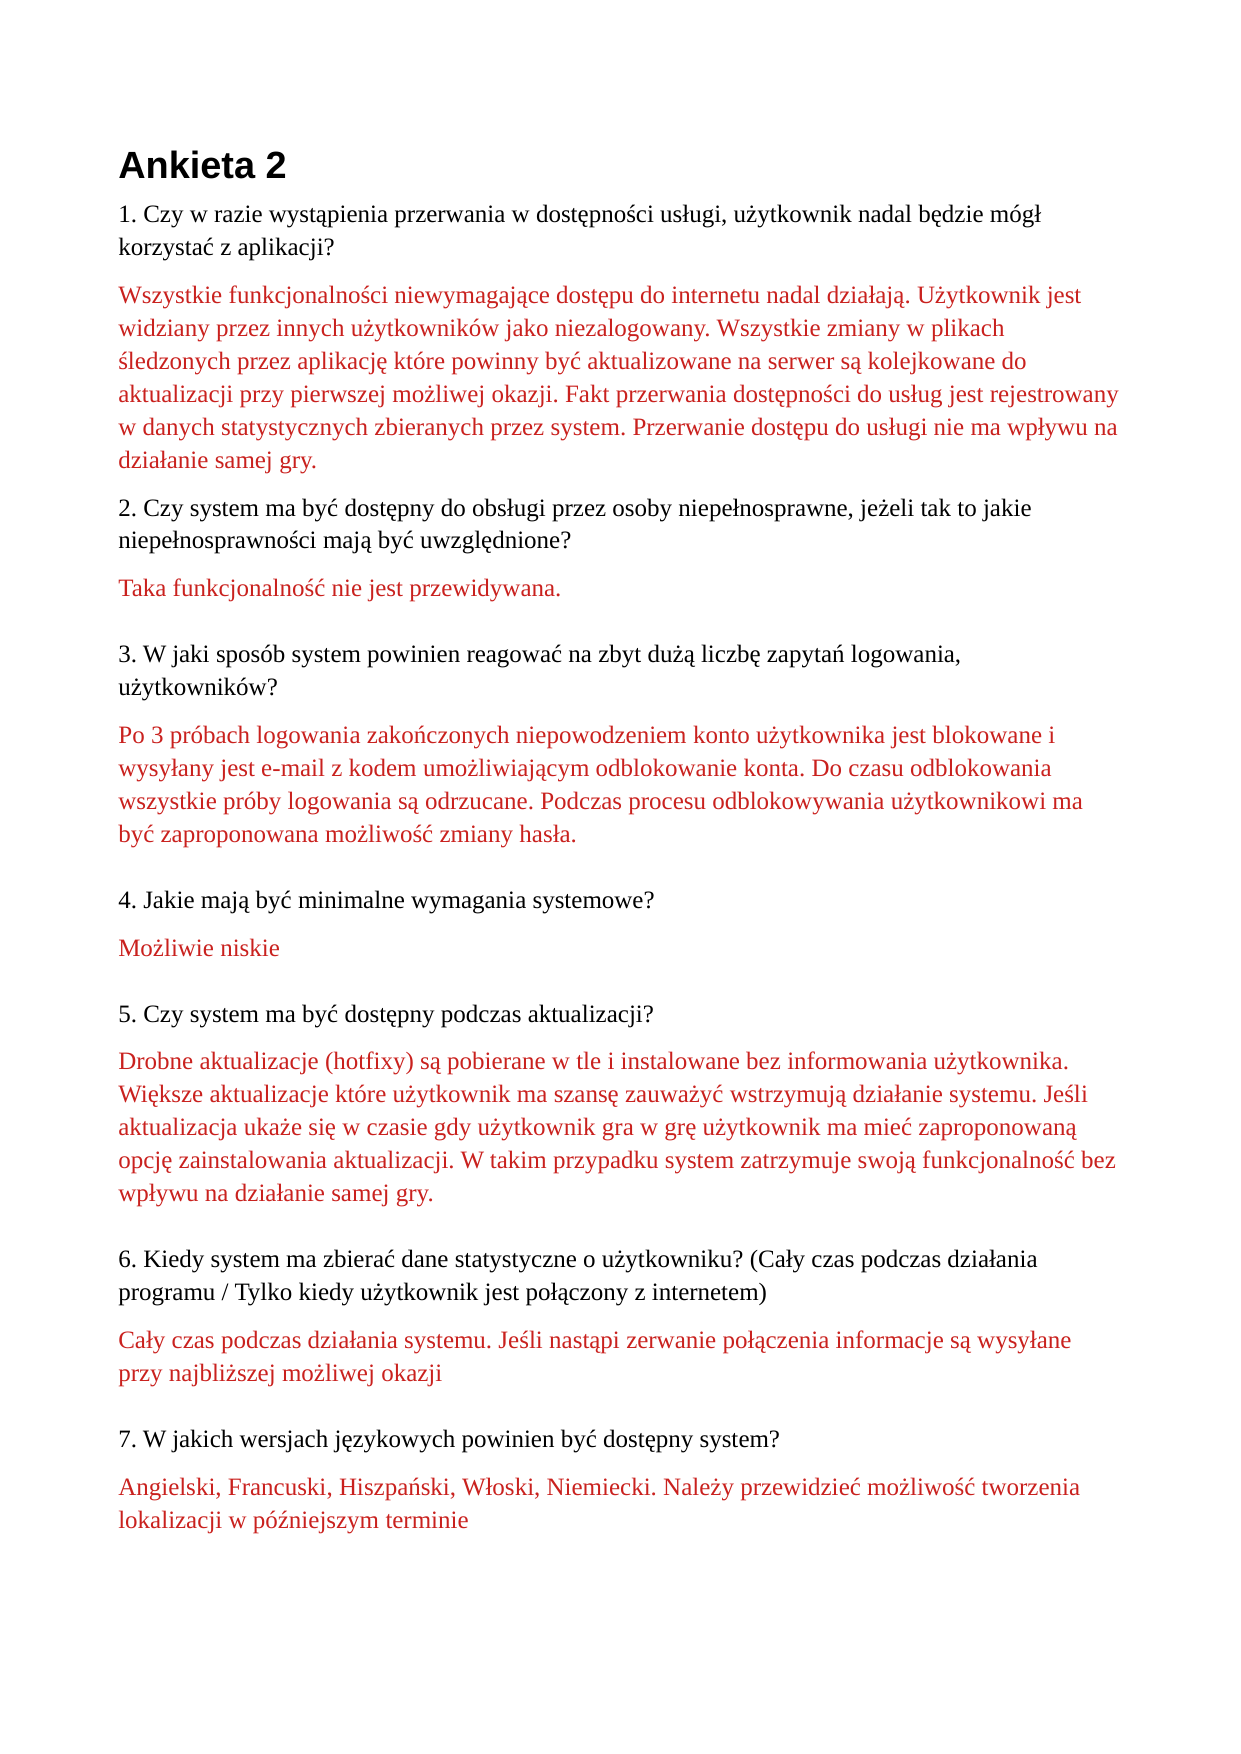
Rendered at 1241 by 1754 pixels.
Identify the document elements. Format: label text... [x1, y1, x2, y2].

text Możliwie niskie 5. Czy system ma być dostępny podczas aktualizacji? [118, 933, 1122, 1027]
subtitle Ankieta 2 [118, 143, 1122, 187]
text Taka funkcjonalność nie jest przewidywana. 3. W jaki sposób system powinien reagować na zbyt dużą liczbę zapytań logowania, użytkowników? [118, 573, 1122, 701]
text 2. Czy system ma być dostępny do obsługi przez osoby niepełnosprawne, jeżeli tak to jakie niepełnosprawności mają być uwzględnione? [118, 493, 1122, 554]
text Cały czas podczas działania systemu. Jeśli nastąpi zerwanie połączenia informacje są wysyłane przy najbliższej możliwej okazji 7. W jakich wersjach językowych powinien być dostępny system? [118, 1325, 1122, 1453]
text Wszystkie funkcjonalności niewymagające dostępu do internetu nadal działają. Użytkownik jest widziany przez innych użytkowników jako niezalogowany. Wszystkie zmiany w plikach śledzonych przez aplikację które powinny być aktualizowane na serwer są kolejkowane do aktualizacji przy pierwszej możliwej okazji. Fakt przerwania dostępności do usług jest rejestrowany w danych statystycznych zbieranych przez system. Przerwanie dostępu do usługi nie ma wpływu na działanie samej gry. [118, 280, 1122, 474]
text Angielski, Francuski, Hiszpański, Włoski, Niemiecki. Należy przewidzieć możliwość tworzenia lokalizacji w późniejszym terminie [118, 1472, 1122, 1566]
text 1. Czy w razie wystąpienia przerwania w dostępności usługi, użytkownik nadal będzie mógł korzystać z aplikacji? [118, 199, 1122, 261]
text Po 3 próbach logowania zakończonych niepowodzeniem konto użytkownika jest blokowane i wysyłany jest e-mail z kodem umożliwiającym odblokowanie konta. Do czasu odblokowania wszystkie próby logowania są odrzucane. Podczas procesu odblokowywania użytkownikowi ma być zaproponowana możliwość zmiany hasła. 4. Jakie mają być minimalne wymagania systemowe? [118, 720, 1122, 914]
text Drobne aktualizacje (hotfixy) są pobierane w tle i instalowane bez informowania użytkownika. Większe aktualizacje które użytkownik ma szansę zauważyć wstrzymują działanie systemu. Jeśli aktualizacja ukaże się w czasie gdy użytkownik gra w grę użytkownik ma mieć zaproponowaną opcję zainstalowania aktualizacji. W takim przypadku system zatrzymuje swoją funkcjonalność bez wpływu na działanie samej gry. 6. Kiedy system ma zbierać dane statystyczne o użytkowniku? (Cały czas podczas działania programu / Tylko kiedy użytkownik jest połączony z internetem) [118, 1046, 1122, 1306]
